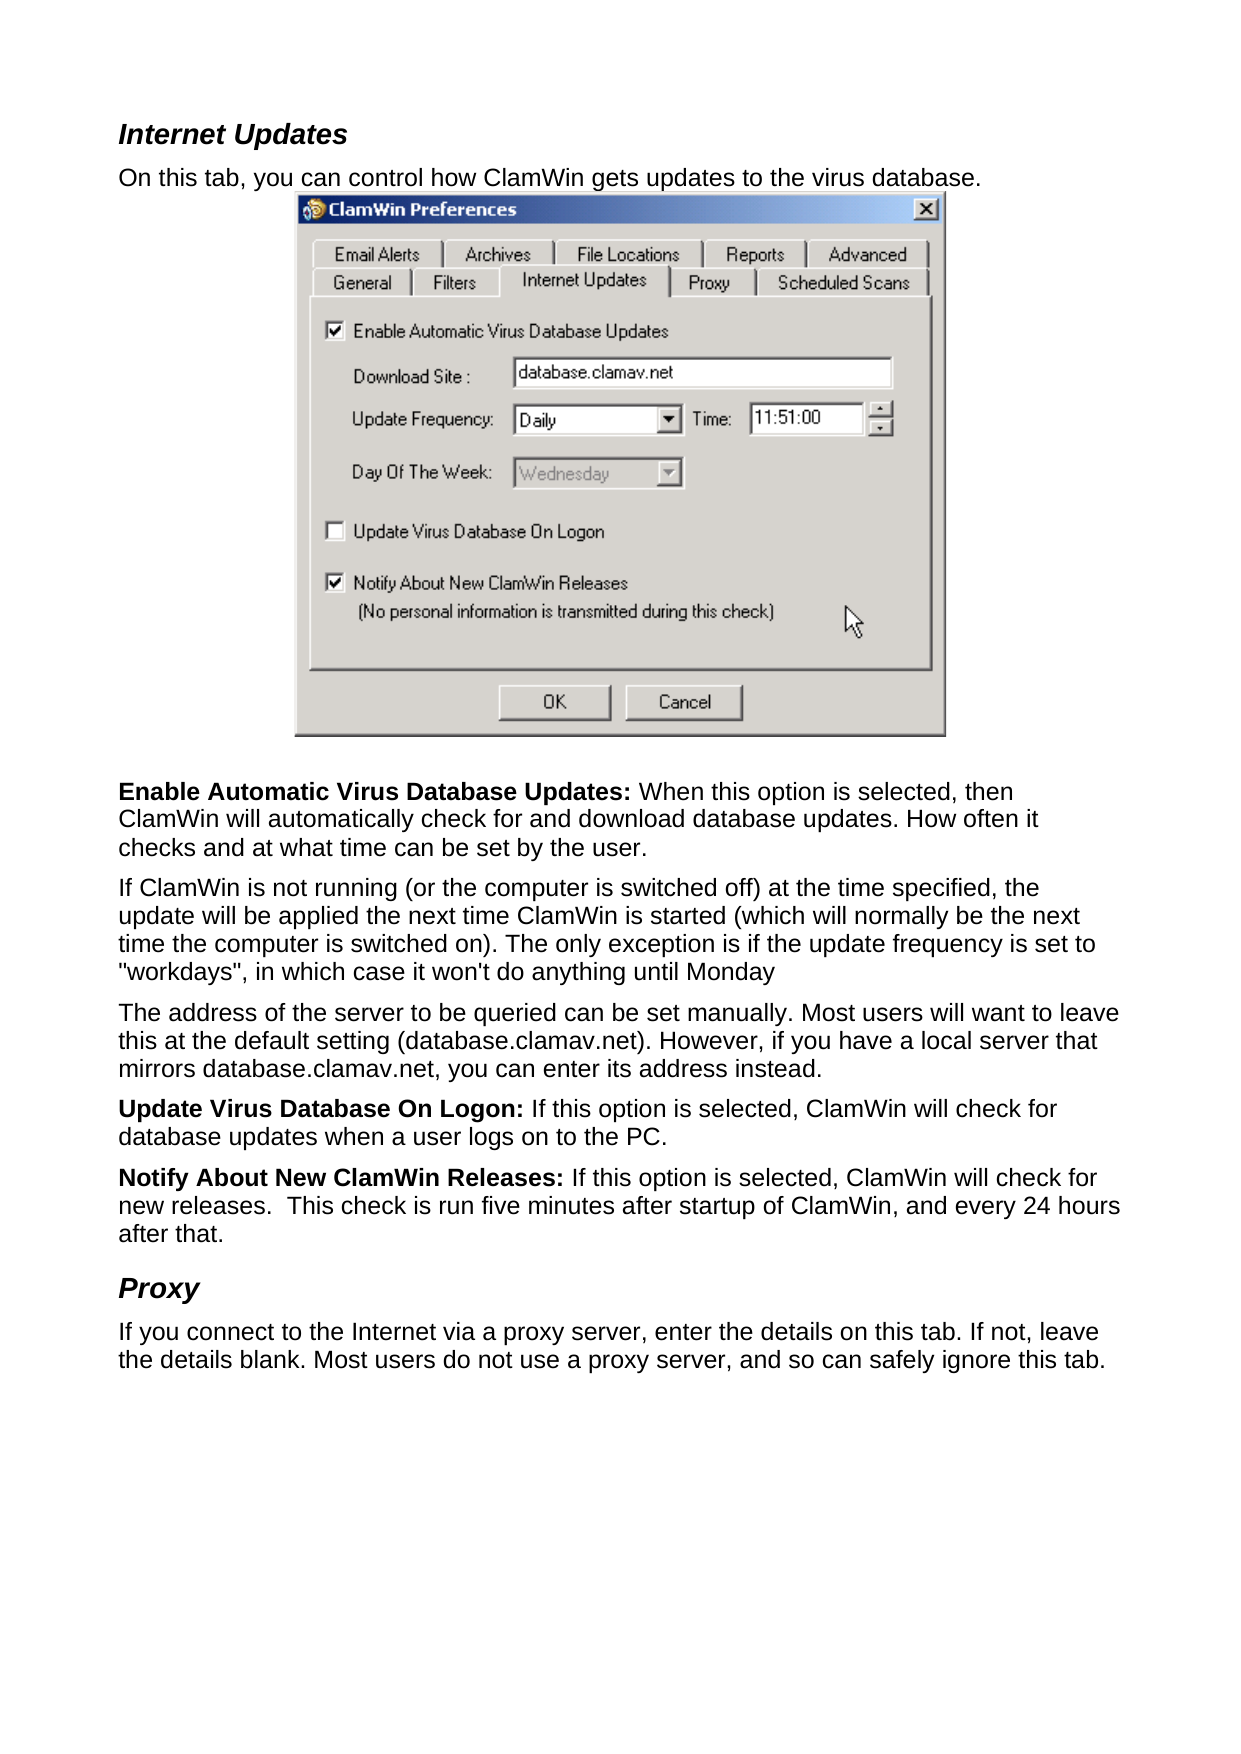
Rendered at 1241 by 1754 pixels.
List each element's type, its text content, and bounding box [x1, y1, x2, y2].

picture [294, 191, 947, 737]
text The address of the server to be queried can be set manually. Most users will want to leave this at the default setting (database.clamav.net). However, if you have a local server that mirrors database.clamav.net, you can enter its address instead. [118, 998, 1122, 1082]
text On this tab, you can control how ClamWin gets updates to the virus database. [118, 163, 1122, 191]
text Enable Automatic Virus Database Updates: When this option is selected, then ClamWin will automatically check for and download database updates. How often it checks and at what time can be set by the user. [118, 777, 1122, 861]
text Notify About New ClamWin Releases: If this option is selected, ClamWin will check for new releases. This check is run five minutes after startup of ClamWin, and every 24 hours after that. [118, 1163, 1122, 1247]
text Update Virus Database On Logon: If this option is selected, ClamWin will check for database updates when a user logs on to the PC. [118, 1095, 1122, 1151]
text If you connect to the Internet via a proxy server, enter the details on this tab. If not, leave the details blank. Most users do not use a proxy server, and so can safely ignore this tab. [118, 1318, 1122, 1374]
subtitle Proxy [118, 1272, 1122, 1305]
text If ClamWin is not running (or the computer is switched off) at the time specified, the update will be applied the next time ClamWin is started (which will normally be the next time the computer is switched on). The only exception is if the update frequency is set to "workdays", in which case it won't do anything until Monday [118, 874, 1122, 986]
subtitle Internet Updates [118, 118, 1122, 151]
